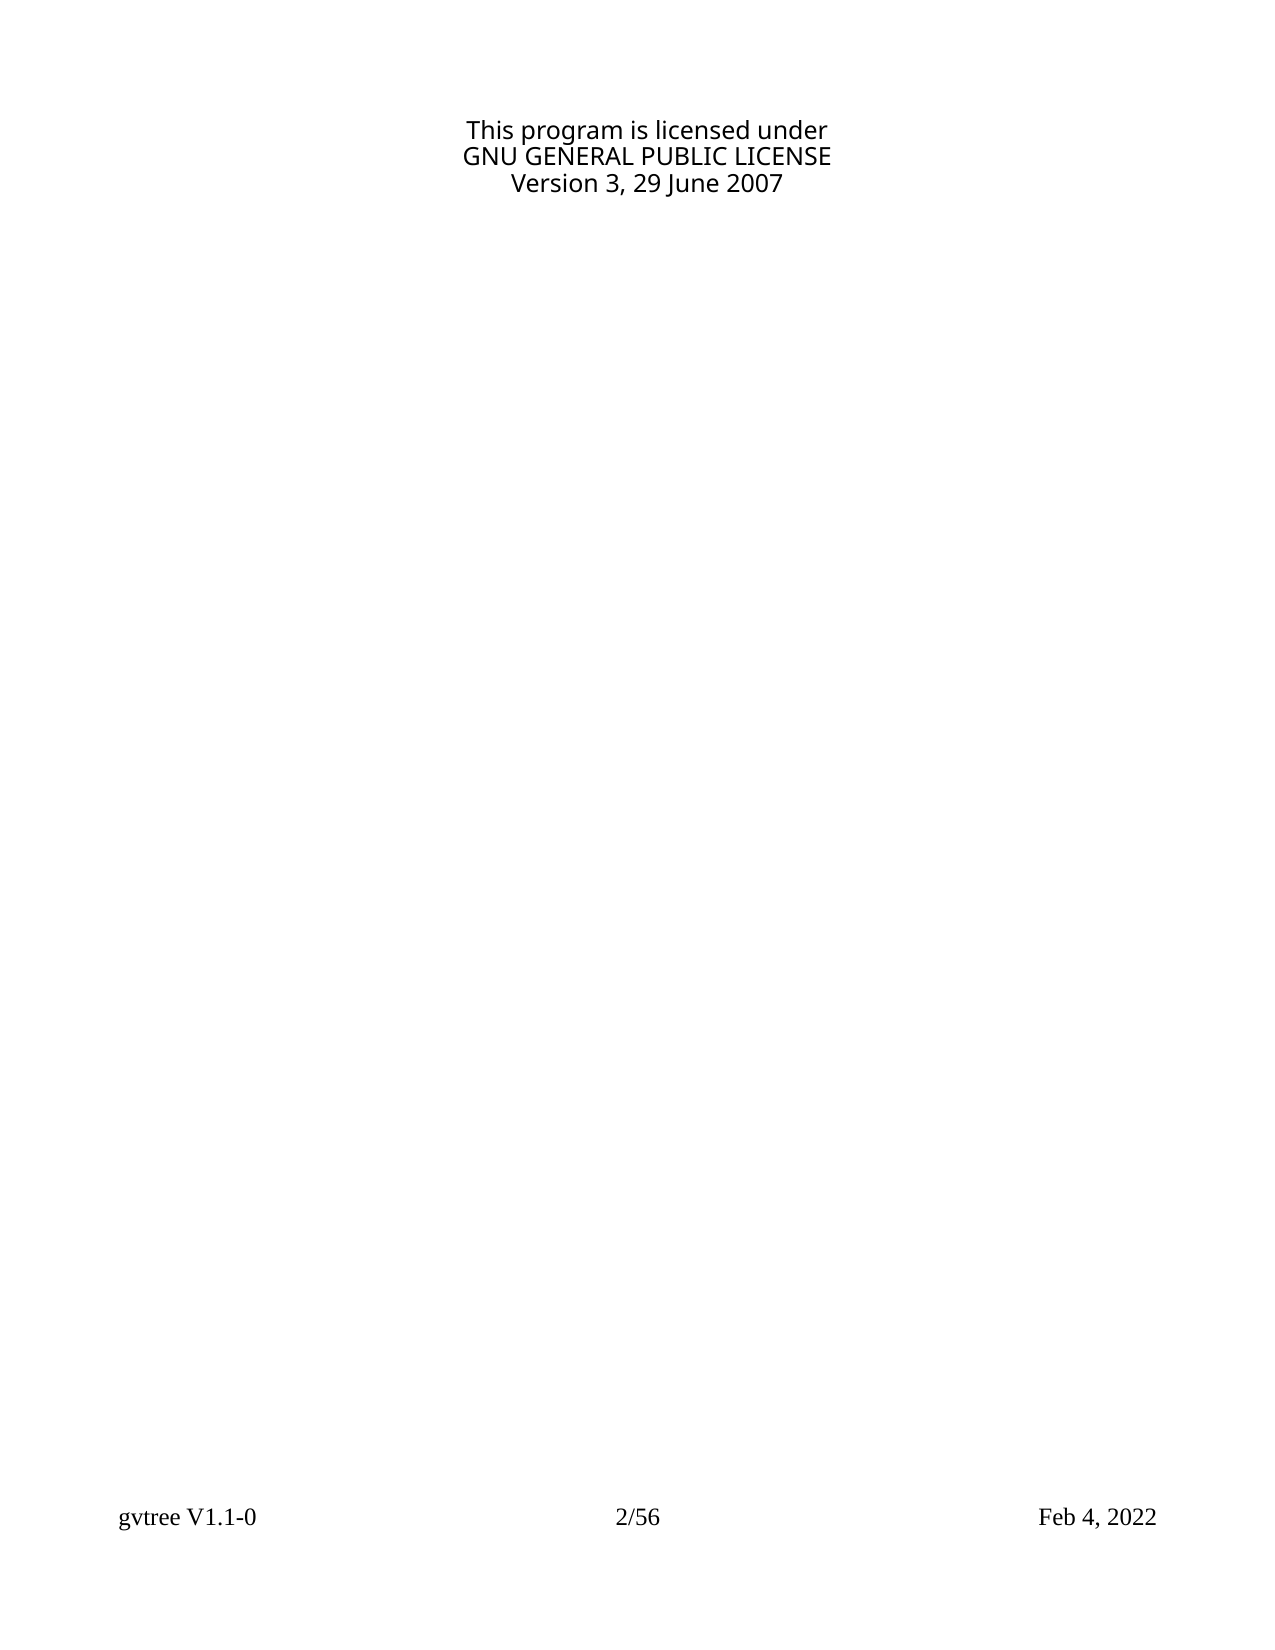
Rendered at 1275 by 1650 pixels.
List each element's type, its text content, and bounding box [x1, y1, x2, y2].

text This program is licensed under GNU GENERAL PUBLIC LICENSE Version 3, 29 June 2007 [118, 118, 1157, 197]
